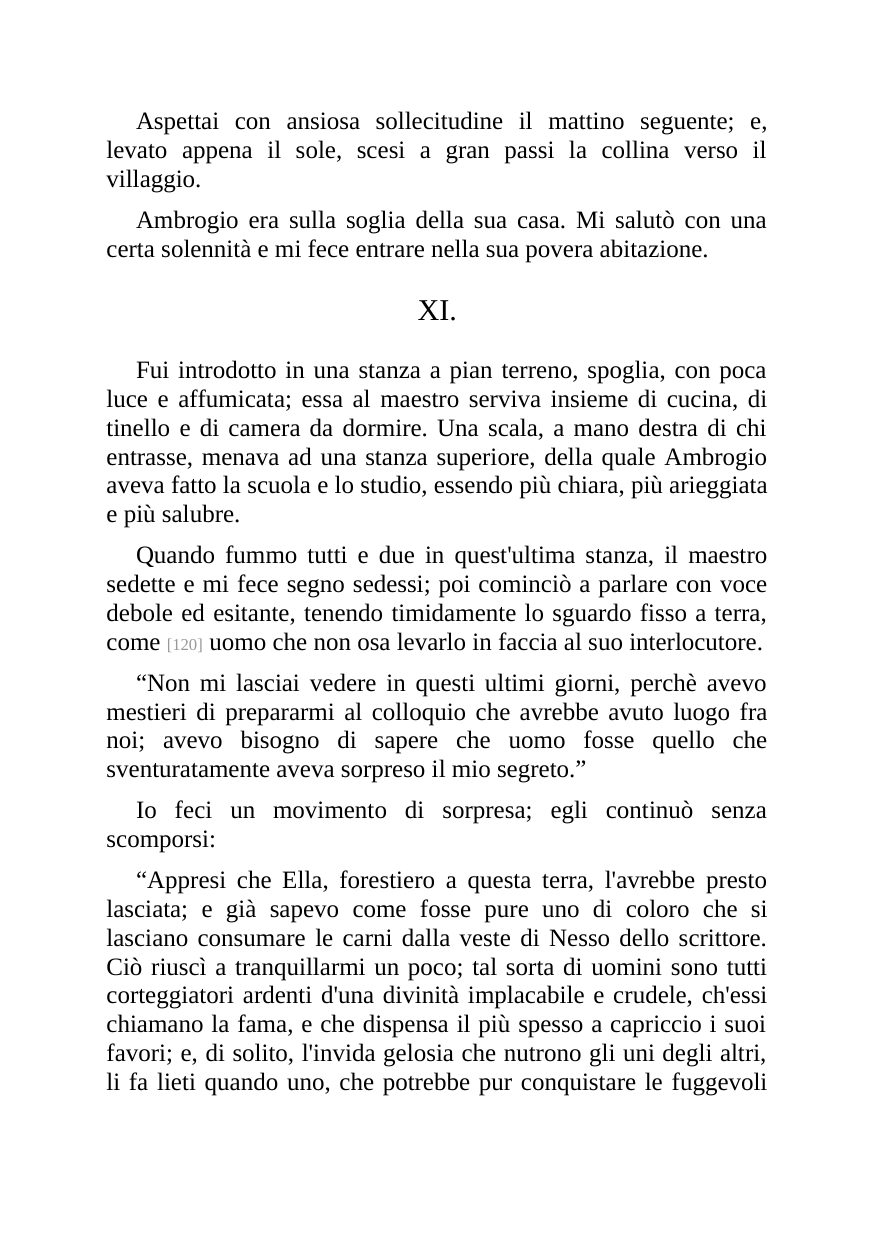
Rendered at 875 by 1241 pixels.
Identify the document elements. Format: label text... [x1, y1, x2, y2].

text Quando fummo tutti e due in quest'ultima stanza, il maestro sedette e mi fece segno sedessi; poi cominciò a parlare con voce debole ed esitante, tenendo timidamente lo sguardo fisso a terra, come [120] uomo che non osa levarlo in faccia al suo interlocutore. [106, 541, 768, 656]
text Fui introdotto in una stanza a pian terreno, spoglia, con poca luce e affumicata; essa al maestro serviva insieme di cucina, di tinello e di camera da dormire. Una scala, a mano destra di chi entrasse, menava ad una stanza superiore, della quale Ambrogio aveva fatto la scuola e lo studio, essendo più chiara, più arieggiata e più salubre. [106, 356, 768, 528]
text Ambrogio era sulla soglia della sua casa. Mi salutò con una certa solennità e mi fece entrare nella sua povera abitazione. [106, 205, 768, 262]
text Io feci un movimento di sorpresa; egli continuò senza scomporsi: [106, 796, 768, 853]
text Aspettai con ansiosa sollecitudine il mattino seguente; e, levato appena il sole, scesi a gran passi la collina verso il villaggio. [106, 106, 768, 192]
text “Non mi lasciai vedere in questi ultimi giorni, perchè avevo mestieri di prepararmi al colloquio che avrebbe avuto luogo fra noi; avevo bisogno di sapere che uomo fosse quello che sventuratamente aveva sorpreso il mio segreto.” [106, 668, 768, 783]
subtitle XI. [106, 292, 768, 326]
text “Appresi che Ella, forestiero a questa terra, l'avrebbe presto lasciata; e già sapevo come fosse pure uno di coloro che si lasciano consumare le carni dalla veste di Nesso dello scrittore. Ciò riuscì a tranquillarmi un poco; tal sorta di uomini sono tutti corteggiatori ardenti d'una divinità implacabile e crudele, ch'essi chiamano la fama, e che dispensa il più spesso a capriccio i suoi favori; e, di solito, l'invida gelosia che nutrono gli uni degli altri, li fa lieti quando uno, che potrebbe pur conquistare le fuggevoli [106, 866, 768, 1096]
